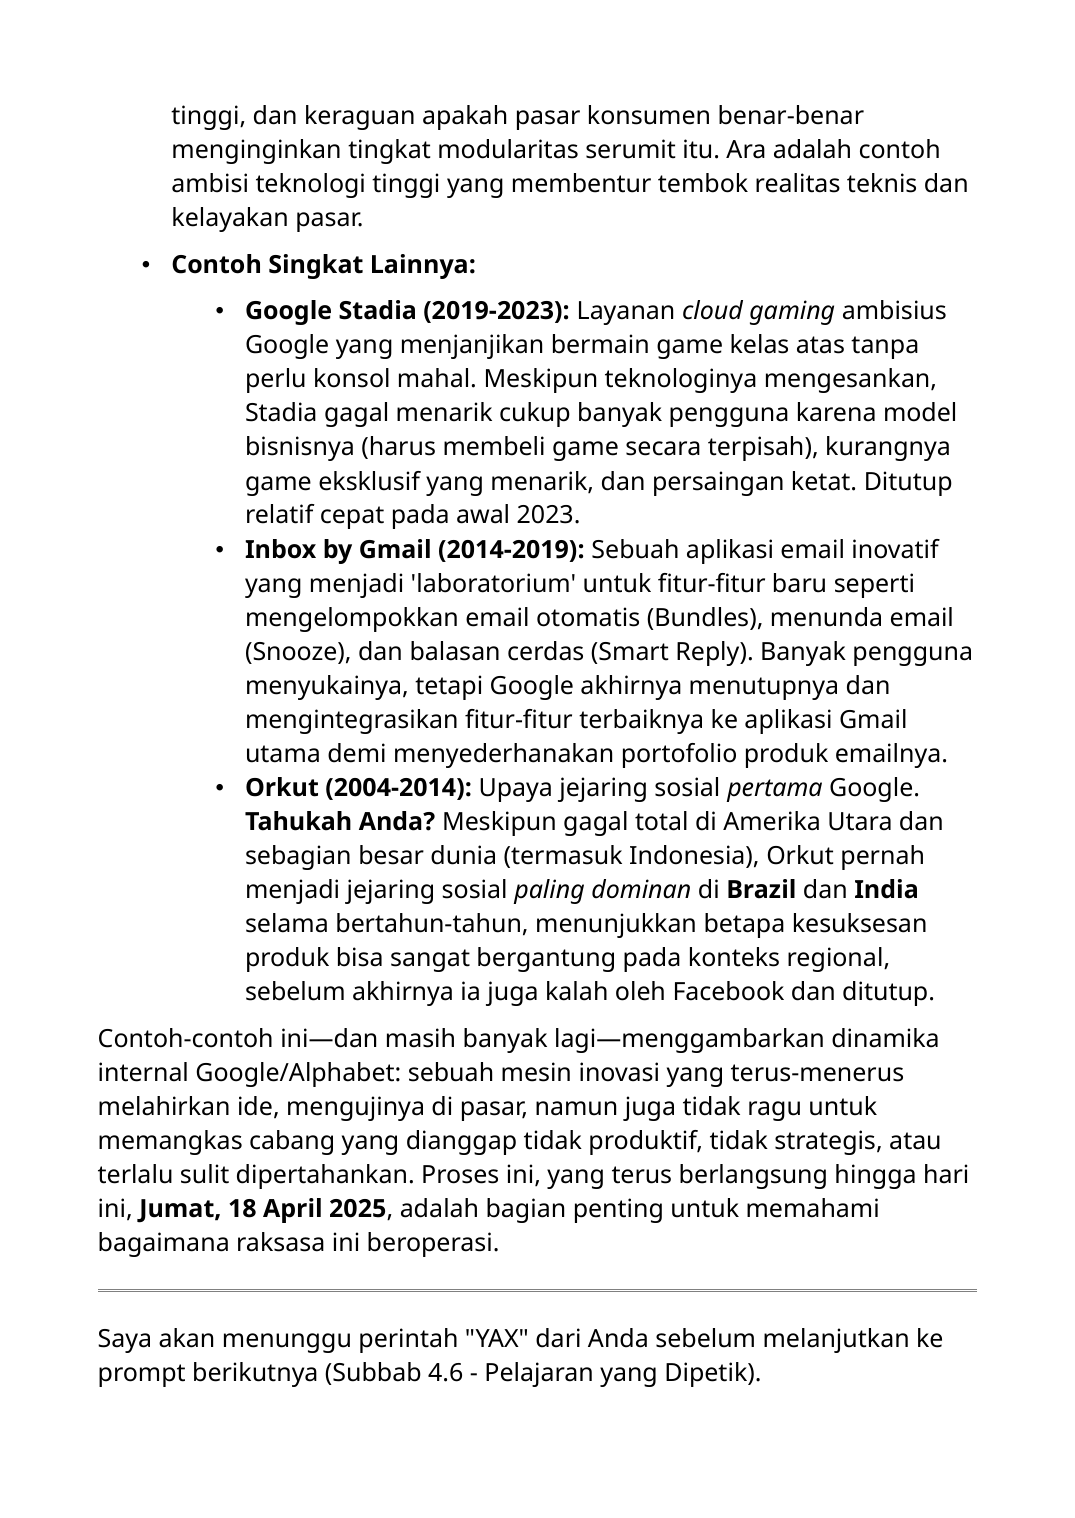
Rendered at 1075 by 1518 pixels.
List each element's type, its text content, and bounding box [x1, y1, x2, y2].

list Orkut (2004-2014): Upaya jejaring sosial pertama Google. Tahukah Anda? Meskipun gagal total di Amerika Utara dan sebagian besar dunia (termasuk Indonesia), Orkut pernah menjadi jejaring sosial paling dominan di Brazil dan India selama bertahun-tahun, menunjukkan betapa kesuksesan produk bisa sangat bergantung pada konteks regional, sebelum akhirnya ia juga kalah oleh Facebook dan ditutup. [215, 770, 977, 1008]
text Contoh-contoh ini—dan masih banyak lagi—menggambarkan dinamika internal Google/Alphabet: sebuah mesin inovasi yang terus-menerus melahirkan ide, mengujinya di pasar, namun juga tidak ragu untuk memangkas cabang yang dianggap tidak produktif, tidak strategis, atau terlalu sulit dipertahankan. Proses ini, yang terus berlangsung hingga hari ini, Jumat, 18 April 2025, adalah bagian penting untuk memahami bagaimana raksasa ini beroperasi. [97, 1021, 977, 1259]
list tinggi, dan keraguan apakah pasar konsumen benar-benar menginginkan tingkat modularitas serumit itu. Ara adalah contoh ambisi teknologi tinggi yang membentur tembok realitas teknis dan kelayakan pasar. [142, 97, 977, 234]
list Contoh Singkat Lainnya: [142, 246, 977, 280]
list Google Stadia (2019-2023): Layanan cloud gaming ambisius Google yang menjanjikan bermain game kelas atas tanpa perlu konsol mahal. Meskipun teknologinya mengesankan, Stadia gagal menarik cukup banyak pengguna karena model bisnisnya (harus membeli game secara terpisah), kurangnya game eksklusif yang menarik, dan persaingan ketat. Ditutup relatif cepat pada awal 2023. [215, 293, 977, 531]
text Saya akan menunggu perintah "YAX" dari Anda sebelum melanjutkan ke prompt berikutnya (Subbab 4.6 - Pelajaran yang Dipetik). [97, 1320, 977, 1388]
list Inbox by Gmail (2014-2019): Sebuah aplikasi email inovatif yang menjadi 'laboratorium' untuk fitur-fitur baru seperti mengelompokkan email otomatis (Bundles), menunda email (Snooze), dan balasan cerdas (Smart Reply). Banyak pengguna menyukainya, tetapi Google akhirnya menutupnya dan mengintegrasikan fitur-fitur terbaiknya ke aplikasi Gmail utama demi menyederhanakan portofolio produk emailnya. [215, 531, 977, 770]
